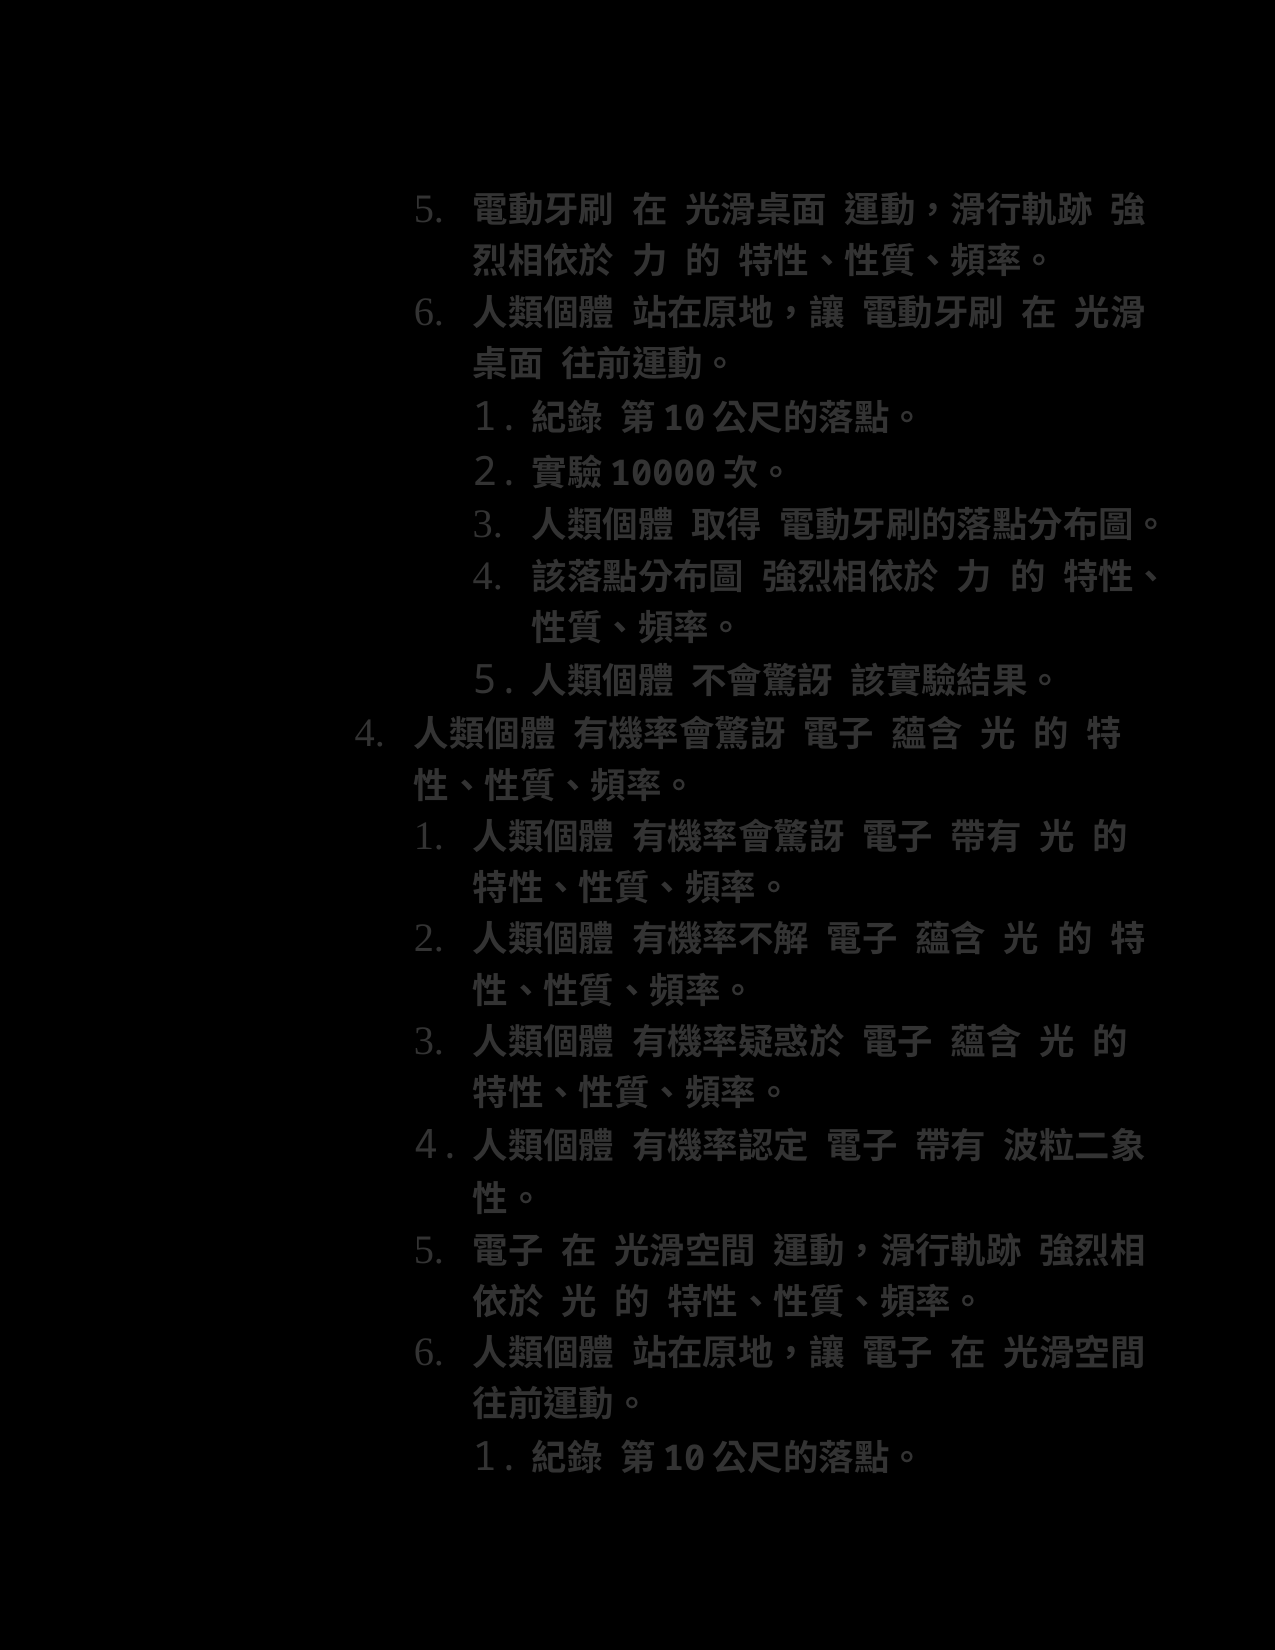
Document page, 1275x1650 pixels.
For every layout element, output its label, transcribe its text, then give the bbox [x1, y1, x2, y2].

list 人類個體 站在原地，讓 電子 在 光滑空間 往前運動。 [413, 1324, 1157, 1427]
list 人類個體 有機率會驚訝 電子 帶有 光 的 特性、性質、頻率。 [413, 808, 1157, 911]
list 人類個體 有機率不解 電子 蘊含 光 的 特性、性質、頻率。 [413, 911, 1157, 1013]
list 人類個體 有機率疑惑於 電子 蘊含 光 的 特性、性質、頻率。 [413, 1013, 1157, 1116]
list 人類個體 站在原地，讓 電動牙刷 在 光滑桌面 往前運動。 [413, 284, 1157, 387]
list 紀錄 第10公尺的落點。 [472, 387, 1157, 442]
list 紀錄 第10公尺的落點。 [472, 1427, 1157, 1482]
list 人類個體 有機率會驚訝 電子 蘊含 光 的 特性、性質、頻率。 [354, 706, 1157, 808]
list 人類個體 不會驚訝 該實驗結果。 [472, 651, 1157, 706]
list 該落點分布圖 強烈相依於 力 的 特性、性質、頻率。 [472, 548, 1157, 651]
list 電動牙刷 在 光滑桌面 運動，滑行軌跡 強烈相依於 力 的 特性、性質、頻率。 [413, 182, 1157, 284]
list 人類個體 取得 電動牙刷的落點分布圖。 [472, 497, 1157, 548]
list 人類個體 有機率認定 電子 帶有 波粒二象性。 [413, 1116, 1157, 1222]
list 電子 在 光滑空間 運動，滑行軌跡 強烈相依於 光 的 特性、性質、頻率。 [413, 1222, 1157, 1324]
list 實驗10000次。 [472, 442, 1157, 497]
